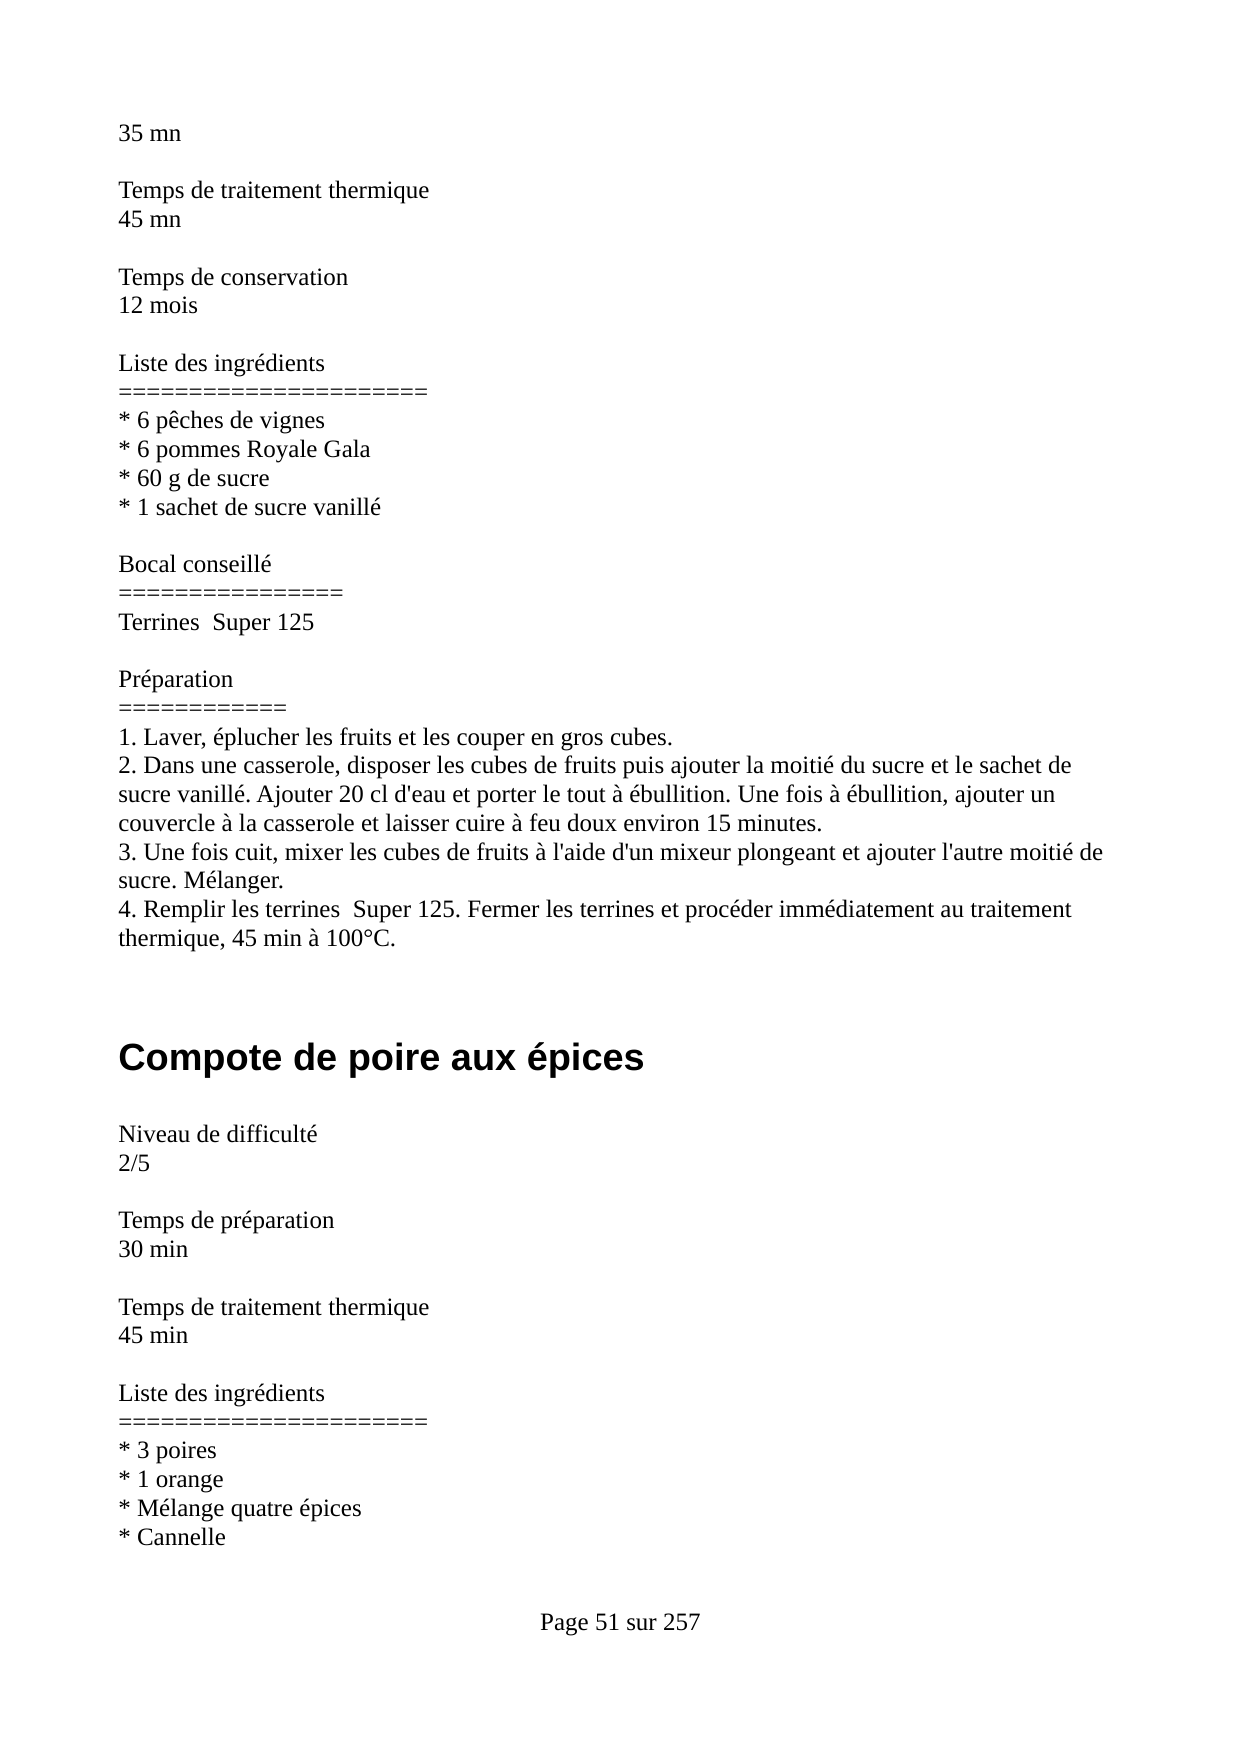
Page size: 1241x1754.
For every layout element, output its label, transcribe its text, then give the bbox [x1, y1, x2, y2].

text 2. Dans une casserole, disposer les cubes de fruits puis ajouter la moitié du sucre et le sachet de sucre vanillé. Ajouter 20 cl d'eau et porter le tout à ébullition. Une fois à ébullition, ajouter un couvercle à la casserole et laisser cuire à feu doux environ 15 minutes. [118, 751, 1122, 837]
text 30 min [118, 1234, 1122, 1263]
text 1. Laver, éplucher les fruits et les couper en gros cubes. [118, 722, 1122, 751]
text 45 min [118, 1321, 1122, 1349]
text * 3 poires [118, 1436, 1122, 1464]
text 4. Remplir les terrines Super 125. Fermer les terrines et procéder immédiatement au traitement thermique, 45 min à 100°C. [118, 894, 1122, 952]
text ====================== [118, 1407, 1122, 1436]
text 35 mn [118, 118, 1122, 147]
text Niveau de difficulté [118, 1119, 1122, 1148]
text * Mélange quatre épices [118, 1493, 1122, 1522]
text Liste des ingrédients [118, 348, 1122, 377]
text ============ [118, 693, 1122, 722]
text * 1 sachet de sucre vanillé [118, 492, 1122, 521]
text Bocal conseillé [118, 549, 1122, 578]
text * 60 g de sucre [118, 463, 1122, 492]
text Terrines Super 125 [118, 607, 1122, 636]
subtitle Compote de poire aux épices [118, 1034, 1122, 1078]
text ================ [118, 578, 1122, 607]
text * Cannelle [118, 1522, 1122, 1551]
text 45 mn [118, 204, 1122, 233]
text * 1 orange [118, 1464, 1122, 1493]
text Temps de préparation [118, 1206, 1122, 1234]
text 3. Une fois cuit, mixer les cubes de fruits à l'aide d'un mixeur plongeant et ajouter l'autre moitié de sucre. Mélanger. [118, 837, 1122, 894]
text 12 mois [118, 291, 1122, 319]
text Temps de traitement thermique [118, 1292, 1122, 1321]
text Temps de traitement thermique [118, 176, 1122, 204]
text Temps de conservation [118, 262, 1122, 291]
text * 6 pommes Royale Gala [118, 434, 1122, 463]
text 2/5 [118, 1148, 1122, 1177]
text ====================== [118, 377, 1122, 406]
text Liste des ingrédients [118, 1378, 1122, 1407]
text Préparation [118, 664, 1122, 693]
text * 6 pêches de vignes [118, 406, 1122, 434]
